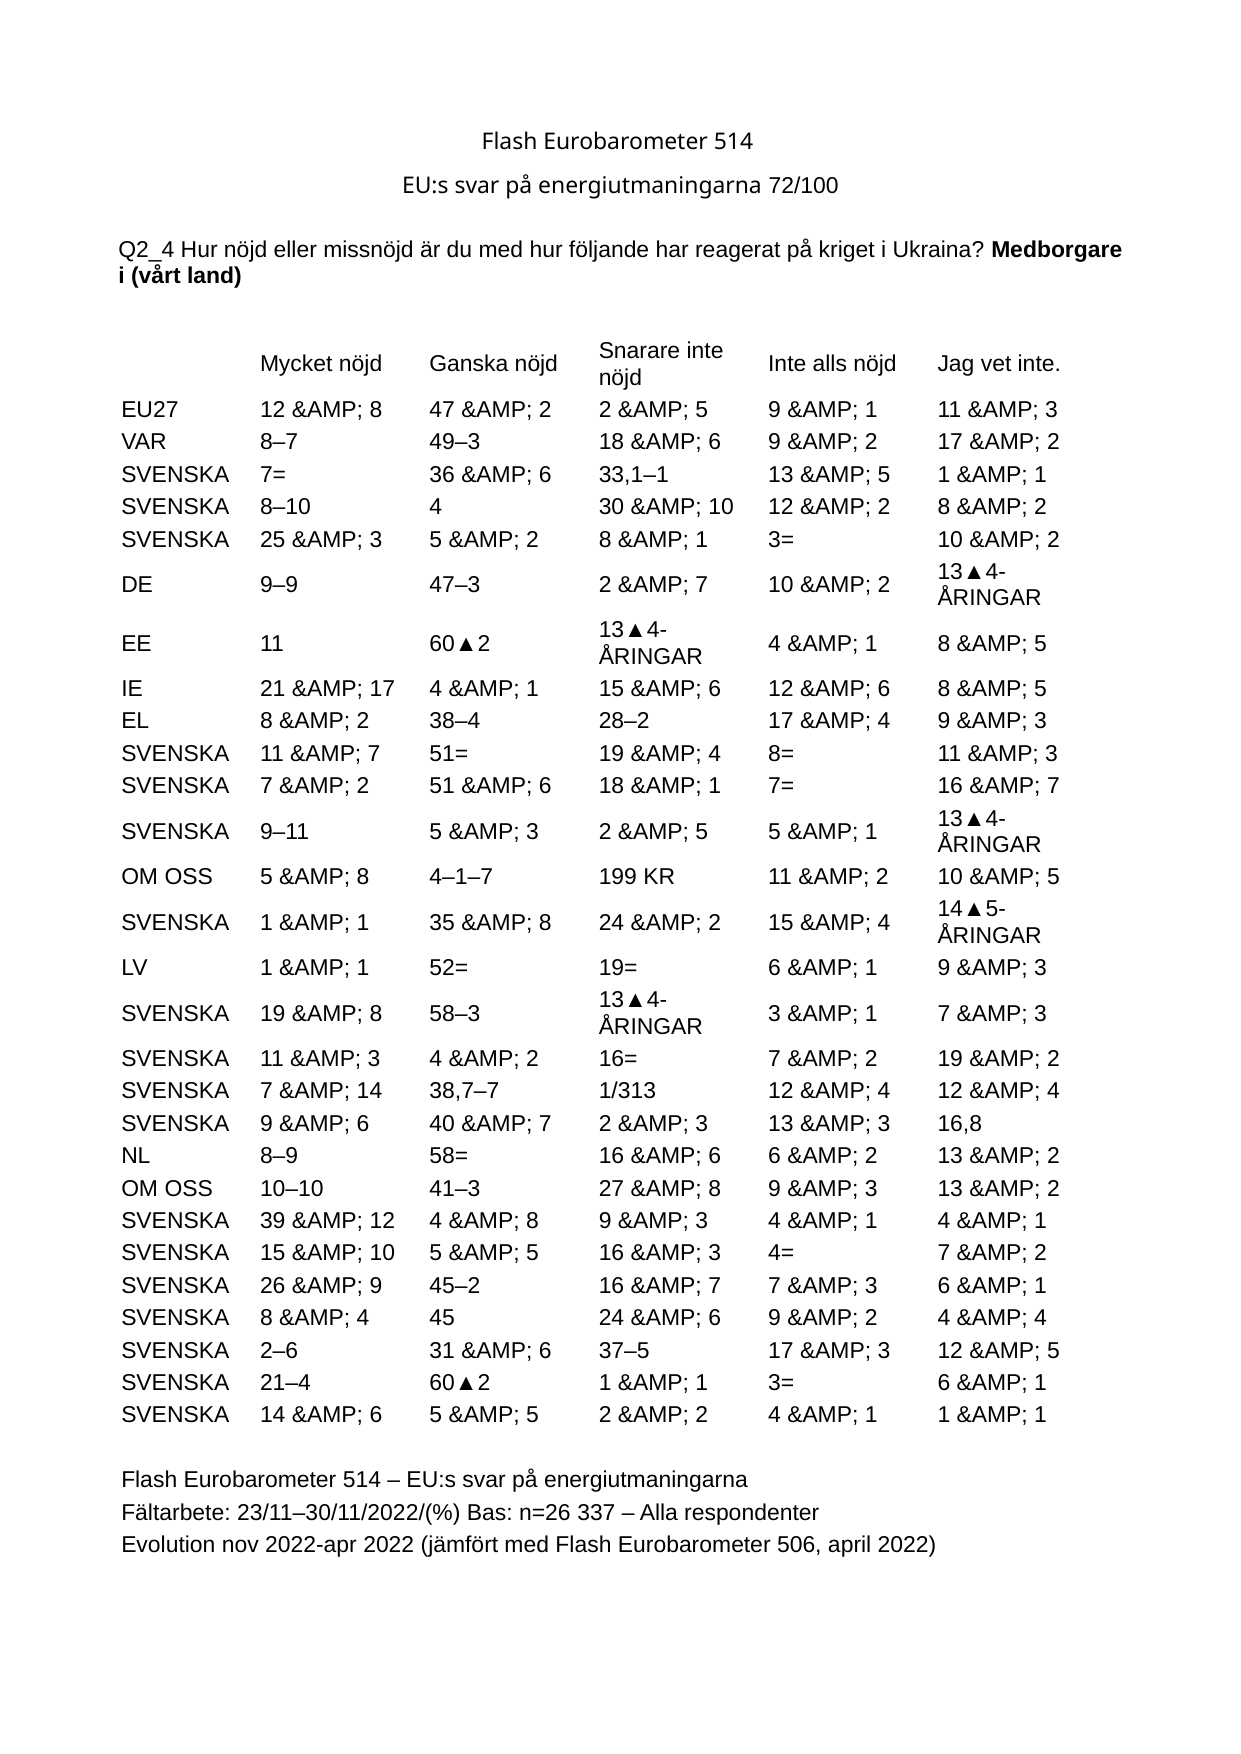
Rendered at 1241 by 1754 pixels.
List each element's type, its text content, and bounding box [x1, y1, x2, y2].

table_cell 1 &AMP; 1 [257, 951, 426, 983]
table_cell 10–10 [257, 1172, 426, 1204]
table_cell Flash Eurobarometer 514 – EU:s svar på energiutmaningarna [118, 1463, 1104, 1496]
table_cell 4= [765, 1236, 934, 1269]
table_cell 14 &AMP; 6 [257, 1398, 426, 1431]
table_cell 13▲4-ÅRINGAR [596, 984, 765, 1042]
table_cell 14▲5-ÅRINGAR [934, 893, 1104, 951]
table_header Inte alls nöjd [765, 334, 934, 393]
table_cell 15 &AMP; 4 [765, 893, 934, 951]
table_cell 2 &AMP; 5 [596, 802, 765, 860]
table_cell 9 &AMP; 1 [765, 393, 934, 425]
table_cell 9 &AMP; 3 [765, 1172, 934, 1204]
table_cell SVENSKA [118, 1042, 257, 1074]
table_cell 1/313 [596, 1074, 765, 1107]
table_cell 11 &AMP; 3 [257, 1042, 426, 1074]
table_cell SVENSKA [118, 1236, 257, 1269]
table_cell SVENSKA [118, 523, 257, 555]
table_cell 52= [426, 951, 596, 983]
table_cell EL [118, 704, 257, 737]
table_cell 19 &AMP; 4 [596, 737, 765, 769]
table_cell 33,1–1 [596, 458, 765, 490]
table_cell SVENSKA [118, 1366, 257, 1398]
table_cell Evolution nov 2022-apr 2022 (jämfört med Flash Eurobarometer 506, april 2022) [118, 1528, 1104, 1560]
table_cell 12 &AMP; 8 [257, 393, 426, 425]
table_cell Fältarbete: 23/11–30/11/2022/(%) Bas: n=26 337 – Alla respondenter [118, 1496, 1104, 1528]
table_cell 60▲2 [426, 614, 596, 672]
table_cell 8–7 [257, 425, 426, 458]
table_cell SVENSKA [118, 1398, 257, 1431]
table_cell 12 &AMP; 4 [765, 1074, 934, 1107]
table_cell 45–2 [426, 1269, 596, 1301]
table_cell 9 &AMP; 3 [934, 704, 1104, 737]
table_cell 4–1–7 [426, 860, 596, 892]
table_cell 15 &AMP; 10 [257, 1236, 426, 1269]
table_cell 7= [257, 458, 426, 490]
table_cell SVENSKA [118, 458, 257, 490]
table_cell DE [118, 555, 257, 613]
table_cell [596, 1431, 765, 1463]
table_cell SVENSKA [118, 1269, 257, 1301]
table_cell 7 &AMP; 2 [765, 1042, 934, 1074]
table_cell 40 &AMP; 7 [426, 1107, 596, 1139]
table_cell 13▲4-ÅRINGAR [934, 555, 1104, 613]
table_cell 3 &AMP; 1 [765, 984, 934, 1042]
table_cell 7 &AMP; 3 [765, 1269, 934, 1301]
table_cell 8–9 [257, 1139, 426, 1172]
table_cell 4 &AMP; 8 [426, 1204, 596, 1236]
table_cell 13 &AMP; 2 [934, 1172, 1104, 1204]
table_cell 11 &AMP; 2 [765, 860, 934, 892]
table_cell 9 &AMP; 3 [596, 1204, 765, 1236]
table_cell 12 &AMP; 4 [934, 1074, 1104, 1107]
table_cell 13 &AMP; 5 [765, 458, 934, 490]
table_cell 2 &AMP; 3 [596, 1107, 765, 1139]
table_cell 4 [426, 490, 596, 522]
table_cell 19= [596, 951, 765, 983]
table_cell 4 &AMP; 2 [426, 1042, 596, 1074]
table_cell 11 &AMP; 3 [934, 737, 1104, 769]
table_cell [257, 1431, 426, 1463]
table_cell 16 &AMP; 3 [596, 1236, 765, 1269]
table_cell 11 &AMP; 3 [934, 393, 1104, 425]
table_cell 8 &AMP; 5 [934, 672, 1104, 704]
table_cell 12 &AMP; 2 [765, 490, 934, 522]
table_cell 8= [765, 737, 934, 769]
table_cell 8 &AMP; 4 [257, 1301, 426, 1333]
table_header [118, 334, 257, 393]
table_cell 36 &AMP; 6 [426, 458, 596, 490]
table_cell 6 &AMP; 1 [934, 1366, 1104, 1398]
table_cell SVENSKA [118, 1334, 257, 1366]
table_cell 7 &AMP; 3 [934, 984, 1104, 1042]
table_cell 16= [596, 1042, 765, 1074]
table_cell 16,8 [934, 1107, 1104, 1139]
table_cell 1 &AMP; 1 [257, 893, 426, 951]
table_cell 17 &AMP; 2 [934, 425, 1104, 458]
table_cell 7 &AMP; 2 [934, 1236, 1104, 1269]
table_cell SVENSKA [118, 1301, 257, 1333]
table_cell [118, 1431, 257, 1463]
table_cell 18 &AMP; 6 [596, 425, 765, 458]
table_cell 19 &AMP; 2 [934, 1042, 1104, 1074]
table_cell 6 &AMP; 1 [934, 1269, 1104, 1301]
table_cell 41–3 [426, 1172, 596, 1204]
table_cell 9 &AMP; 2 [765, 1301, 934, 1333]
table_cell 6 &AMP; 1 [765, 951, 934, 983]
table_cell 5 &AMP; 1 [765, 802, 934, 860]
table_cell 7 &AMP; 2 [257, 769, 426, 802]
table_cell 31 &AMP; 6 [426, 1334, 596, 1366]
table_cell 1 &AMP; 1 [934, 1398, 1104, 1431]
table_cell 9 &AMP; 3 [934, 951, 1104, 983]
table_cell 11 &AMP; 7 [257, 737, 426, 769]
table_cell 39 &AMP; 12 [257, 1204, 426, 1236]
table_cell 4 &AMP; 4 [934, 1301, 1104, 1333]
table_cell 10 &AMP; 5 [934, 860, 1104, 892]
table_cell 4 &AMP; 1 [765, 1204, 934, 1236]
table_cell 38–4 [426, 704, 596, 737]
table_cell [765, 1431, 934, 1463]
table_cell 47–3 [426, 555, 596, 613]
table_cell 16 &AMP; 7 [934, 769, 1104, 802]
table_cell IE [118, 672, 257, 704]
table_cell EU27 [118, 393, 257, 425]
table_cell 18 &AMP; 1 [596, 769, 765, 802]
table_cell [934, 1431, 1104, 1463]
table_cell 6 &AMP; 2 [765, 1139, 934, 1172]
table_cell 4 &AMP; 1 [426, 672, 596, 704]
table_cell 12 &AMP; 5 [934, 1334, 1104, 1366]
table_cell 8 &AMP; 5 [934, 614, 1104, 672]
table_cell OM OSS [118, 1172, 257, 1204]
table_cell 8 &AMP; 2 [934, 490, 1104, 522]
table_cell 17 &AMP; 4 [765, 704, 934, 737]
table_cell 25 &AMP; 3 [257, 523, 426, 555]
table_cell SVENSKA [118, 769, 257, 802]
table_cell 16 &AMP; 7 [596, 1269, 765, 1301]
table_cell NL [118, 1139, 257, 1172]
table_cell SVENSKA [118, 802, 257, 860]
table_cell 45 [426, 1301, 596, 1333]
table_cell 13▲4-ÅRINGAR [934, 802, 1104, 860]
table_cell 4 &AMP; 1 [934, 1204, 1104, 1236]
table_cell 37–5 [596, 1334, 765, 1366]
table_cell SVENSKA [118, 490, 257, 522]
table_cell 19 &AMP; 8 [257, 984, 426, 1042]
table_header Jag vet inte. [934, 334, 1104, 393]
table_cell 8–10 [257, 490, 426, 522]
table_cell 1 &AMP; 1 [934, 458, 1104, 490]
table_cell 24 &AMP; 2 [596, 893, 765, 951]
table_cell 4 &AMP; 1 [765, 614, 934, 672]
table_cell SVENSKA [118, 1107, 257, 1139]
table_cell 26 &AMP; 9 [257, 1269, 426, 1301]
table_cell 38,7–7 [426, 1074, 596, 1107]
table_cell 51 &AMP; 6 [426, 769, 596, 802]
table_header Snarare inte nöjd [596, 334, 765, 393]
table_cell 2 &AMP; 5 [596, 393, 765, 425]
table_cell 5 &AMP; 8 [257, 860, 426, 892]
table_cell 58= [426, 1139, 596, 1172]
table_cell 5 &AMP; 5 [426, 1236, 596, 1269]
table_cell 7 &AMP; 14 [257, 1074, 426, 1107]
table_cell 11 [257, 614, 426, 672]
table_cell 199 KR [596, 860, 765, 892]
table_cell 7= [765, 769, 934, 802]
table_cell [426, 1431, 596, 1463]
table_cell 5 &AMP; 2 [426, 523, 596, 555]
table_cell 13▲4-ÅRINGAR [596, 614, 765, 672]
table_cell 60▲2 [426, 1366, 596, 1398]
table_cell SVENSKA [118, 1204, 257, 1236]
table_header Ganska nöjd [426, 334, 596, 393]
table_cell 4 &AMP; 1 [765, 1398, 934, 1431]
table_cell 16 &AMP; 6 [596, 1139, 765, 1172]
table_cell 27 &AMP; 8 [596, 1172, 765, 1204]
table_cell 17 &AMP; 3 [765, 1334, 934, 1366]
table_cell 47 &AMP; 2 [426, 393, 596, 425]
table_cell 10 &AMP; 2 [765, 555, 934, 613]
table_cell 2 &AMP; 7 [596, 555, 765, 613]
table_cell 51= [426, 737, 596, 769]
table_cell 24 &AMP; 6 [596, 1301, 765, 1333]
table_cell 1 &AMP; 1 [596, 1366, 765, 1398]
text Q2_4 Hur nöjd eller missnöjd är du med hur följande har reagerat på kriget i Ukraina? Medborgare i (vårt land) [118, 236, 1122, 289]
table_cell SVENSKA [118, 1074, 257, 1107]
table_cell 8 &AMP; 2 [257, 704, 426, 737]
table_cell 5 &AMP; 3 [426, 802, 596, 860]
table_cell 13 &AMP; 3 [765, 1107, 934, 1139]
table_cell 3= [765, 523, 934, 555]
table_cell 5 &AMP; 5 [426, 1398, 596, 1431]
table_cell 21 &AMP; 17 [257, 672, 426, 704]
table_cell 9 &AMP; 2 [765, 425, 934, 458]
table_cell OM OSS [118, 860, 257, 892]
table_cell 8 &AMP; 1 [596, 523, 765, 555]
table_cell SVENSKA [118, 893, 257, 951]
table_cell 9–11 [257, 802, 426, 860]
table_cell VAR [118, 425, 257, 458]
table_cell 49–3 [426, 425, 596, 458]
table_cell SVENSKA [118, 737, 257, 769]
table_cell 35 &AMP; 8 [426, 893, 596, 951]
table_cell 2 &AMP; 2 [596, 1398, 765, 1431]
table_cell 28–2 [596, 704, 765, 737]
table_header Mycket nöjd [257, 334, 426, 393]
table_cell 30 &AMP; 10 [596, 490, 765, 522]
table_cell 21–4 [257, 1366, 426, 1398]
table_cell 13 &AMP; 2 [934, 1139, 1104, 1172]
table_cell 12 &AMP; 6 [765, 672, 934, 704]
table_cell 58–3 [426, 984, 596, 1042]
table_cell 10 &AMP; 2 [934, 523, 1104, 555]
table_cell 2–6 [257, 1334, 426, 1366]
table_cell 9–9 [257, 555, 426, 613]
table_cell 15 &AMP; 6 [596, 672, 765, 704]
table_cell LV [118, 951, 257, 983]
table_cell SVENSKA [118, 984, 257, 1042]
table_cell 9 &AMP; 6 [257, 1107, 426, 1139]
table_cell EE [118, 614, 257, 672]
table_cell 3= [765, 1366, 934, 1398]
